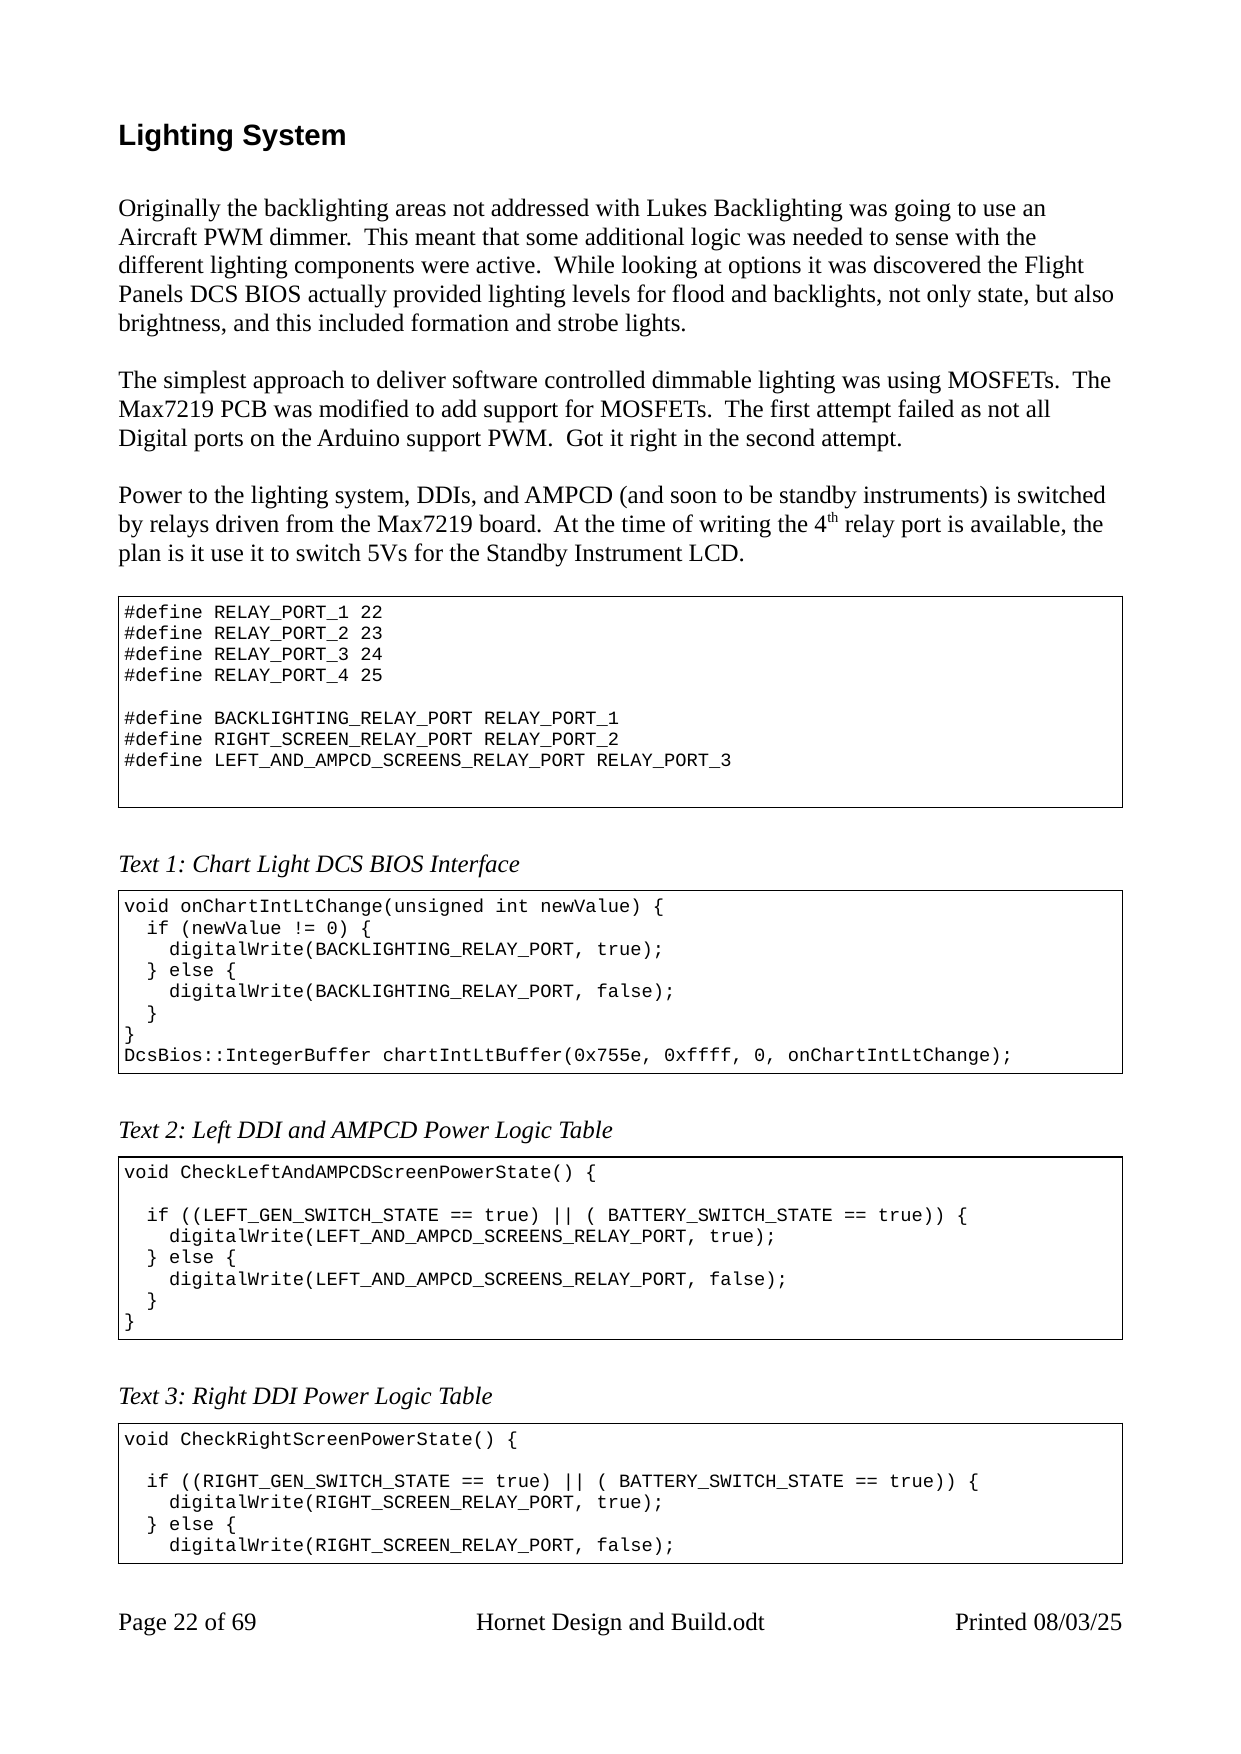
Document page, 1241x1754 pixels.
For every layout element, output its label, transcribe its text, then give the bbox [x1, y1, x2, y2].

text The simplest approach to deliver software controlled dimmable lighting was using MOSFETs. The Max7219 PCB was modified to add support for MOSFETs. The first attempt failed as not all Digital ports on the Arduino support PWM. Got it right in the second attempt. [118, 366, 1122, 452]
text Text 1: Chart Light DCS BIOS Interface [118, 849, 1122, 878]
text Originally the backlighting areas not addressed with Lukes Backlighting was going to use an Aircraft PWM dimmer. This meant that some additional logic was needed to sense with the different lighting components were active. While looking at options it was discovered the Flight Panels DCS BIOS actually provided lighting levels for flood and backlights, not only state, but also brightness, and this included formation and strobe lights. [118, 193, 1122, 337]
table_header void CheckRightScreenPowerState() { if ((RIGHT_GEN_SWITCH_STATE == true) || ( BATTERY_SWITCH_STATE == true)) { digitalWrite(RIGHT_SCREEN_RELAY_PORT, true); } else { digitalWrite(RIGHT_SCREEN_RELAY_PORT, false); [119, 1424, 1122, 1562]
text Text 2: Left DDI and AMPCD Power Logic Table [118, 1115, 1122, 1144]
text Power to the lighting system, DDIs, and AMPCD (and soon to be standby instruments) is switched by relays driven from the Max7219 board. At the time of writing the 4th relay port is available, the plan is it use it to switch 5Vs for the Standby Instrument LCD. [118, 481, 1122, 567]
table_header void onChartIntLtChange(unsigned int newValue) { if (newValue != 0) { digitalWrite(BACKLIGHTING_RELAY_PORT, true); } else { digitalWrite(BACKLIGHTING_RELAY_PORT, false); } } DcsBios::IntegerBuffer chartIntLtBuffer(0x755e, 0xffff, 0, onChartIntLtChange); [119, 891, 1122, 1073]
text Text 3: Right DDI Power Logic Table [118, 1381, 1122, 1410]
table_header #define RELAY_PORT_1 22 #define RELAY_PORT_2 23 #define RELAY_PORT_3 24 #define RELAY_PORT_4 25 #define BACKLIGHTING_RELAY_PORT RELAY_PORT_1 #define RIGHT_SCREEN_RELAY_PORT RELAY_PORT_2 #define LEFT_AND_AMPCD_SCREENS_RELAY_PORT RELAY_PORT_3 [119, 597, 1122, 807]
table_header void CheckLeftAndAMPCDScreenPowerState() { if ((LEFT_GEN_SWITCH_STATE == true) || ( BATTERY_SWITCH_STATE == true)) { digitalWrite(LEFT_AND_AMPCD_SCREENS_RELAY_PORT, true); } else { digitalWrite(LEFT_AND_AMPCD_SCREENS_RELAY_PORT, false); } } [119, 1158, 1122, 1339]
subtitle Lighting System [118, 118, 1122, 152]
